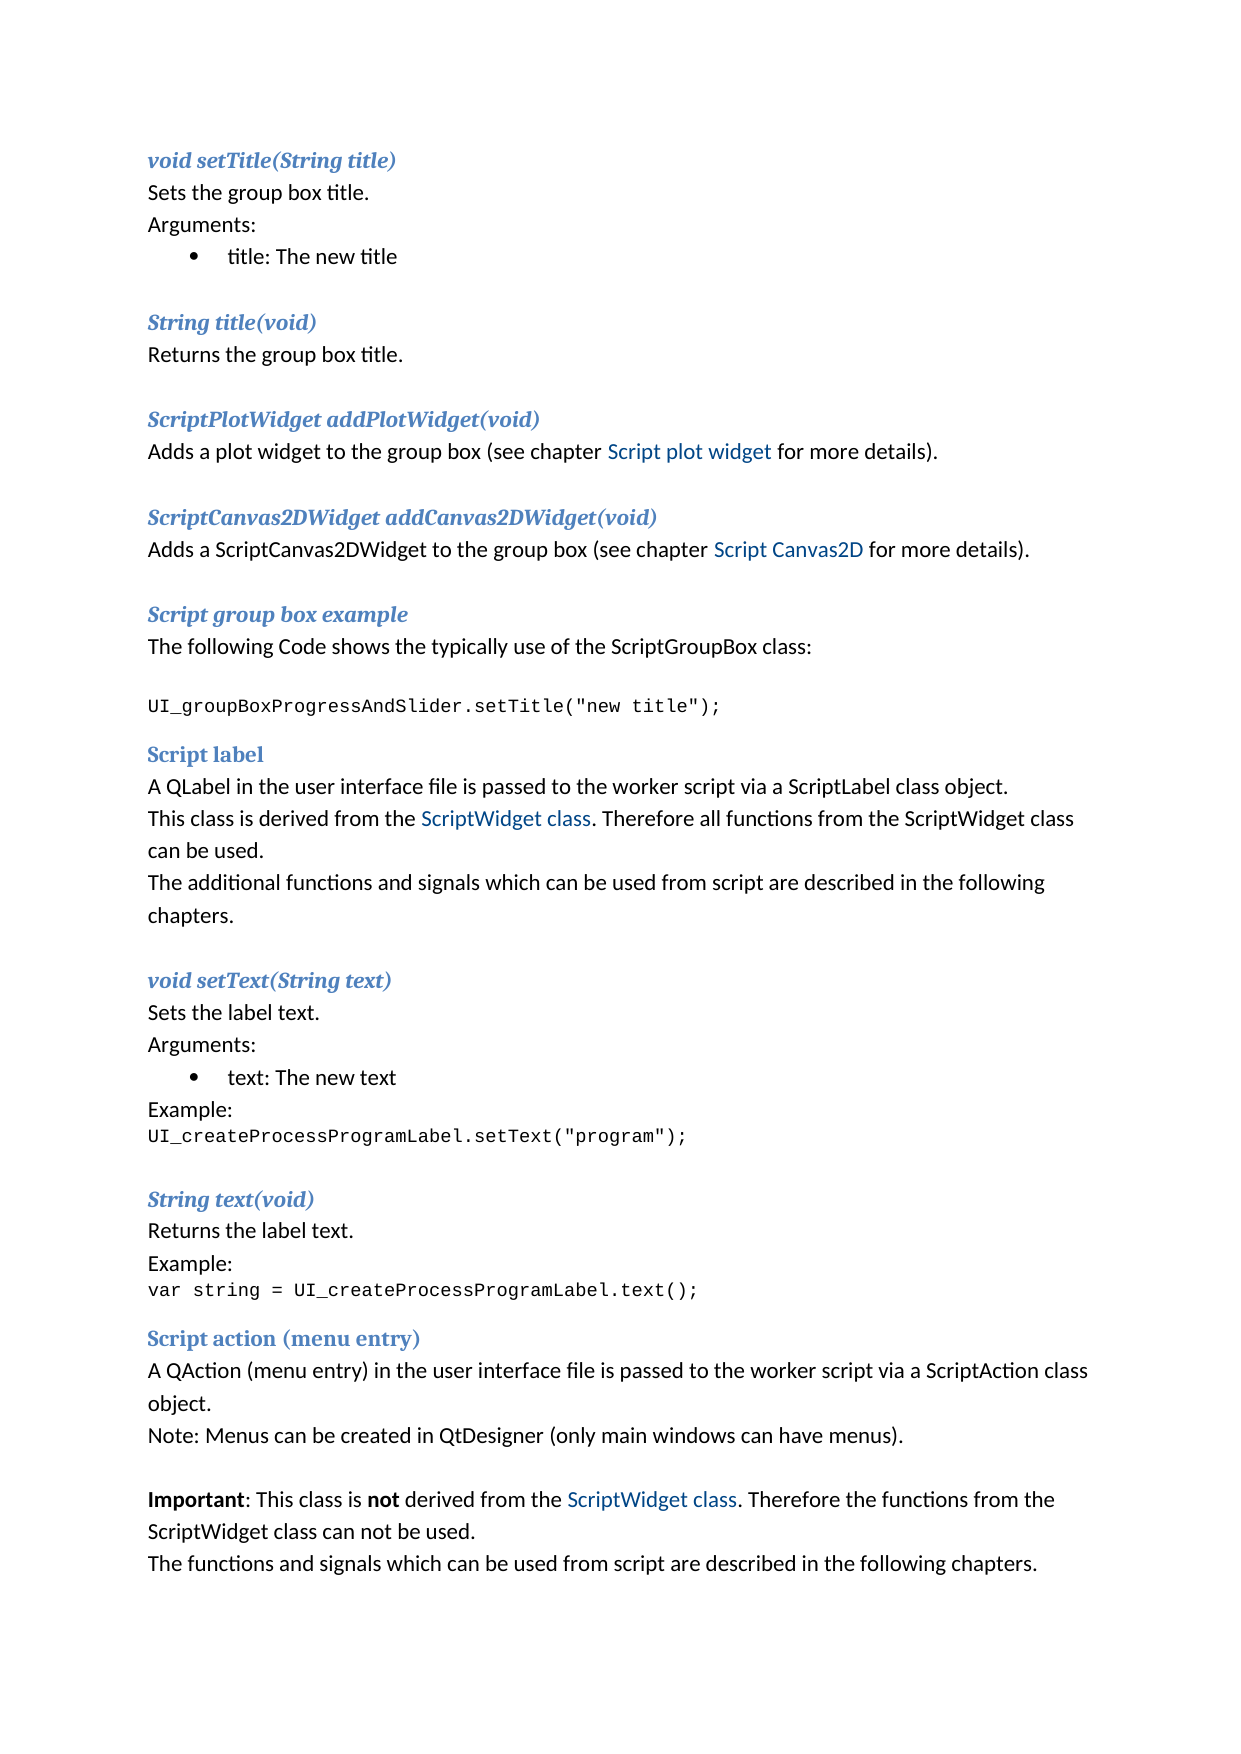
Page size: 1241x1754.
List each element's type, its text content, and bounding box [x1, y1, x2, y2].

text Adds a plot widget to the group box (see chapter Script plot widget for more details). [148, 437, 1093, 465]
text Arguments: [148, 210, 1093, 238]
subtitle ScriptCanvas2DWidget addCanvas2DWidget(void) [148, 504, 1093, 531]
text Sets the label text. [148, 998, 1093, 1026]
text A QLabel in the user interface file is passed to the worker script via a ScriptLabel class object. [148, 772, 1093, 800]
text A QAction (menu entry) in the user interface file is passed to the worker script via a ScriptAction class object. [148, 1356, 1093, 1417]
text The following Code shows the typically use of the ScriptGroupBox class: [148, 632, 1093, 660]
text Note: Menus can be created in QtDesigner (only main windows can have menus). [148, 1421, 1093, 1449]
text This class is derived from the ScriptWidget class. Therefore all functions from the ScriptWidget class can be used. [148, 804, 1093, 864]
text The additional functions and signals which can be used from script are described in the following chapters. [148, 868, 1093, 929]
text The functions and signals which can be used from script are described in the following chapters. [148, 1549, 1093, 1578]
text UI_createProcessProgramLabel.setText("program"); [148, 1127, 1093, 1148]
text UI_groupBoxProgressAndSlider.setTitle("new title"); [148, 697, 1093, 718]
subtitle Script label [148, 742, 1093, 768]
subtitle String title(void) [148, 309, 1093, 336]
text Adds a ScriptCanvas2DWidget to the group box (see chapter Script Canvas2D for more details). [148, 535, 1093, 563]
text Arguments: [148, 1030, 1093, 1058]
subtitle Script group box example [148, 602, 1093, 628]
subtitle void setTitle(String title) [148, 148, 1093, 174]
text Sets the group box title. [148, 178, 1093, 206]
text Returns the group box title. [148, 340, 1093, 368]
subtitle ScriptPlotWidget addPlotWidget(void) [148, 407, 1093, 433]
subtitle Script action (menu entry) [148, 1326, 1093, 1353]
list title: The new title [190, 242, 1093, 270]
text Important: This class is not derived from the ScriptWidget class. Therefore the functions from the ScriptWidget class can not be used. [148, 1485, 1093, 1545]
text Example: [148, 1249, 1093, 1277]
text Example: [148, 1095, 1093, 1123]
text Returns the label text. [148, 1217, 1093, 1245]
subtitle void setText(String text) [148, 968, 1093, 994]
list text: The new text [190, 1063, 1093, 1091]
subtitle String text(void) [148, 1186, 1093, 1213]
text var string = UI_createProcessProgramLabel.text(); [148, 1281, 1093, 1302]
